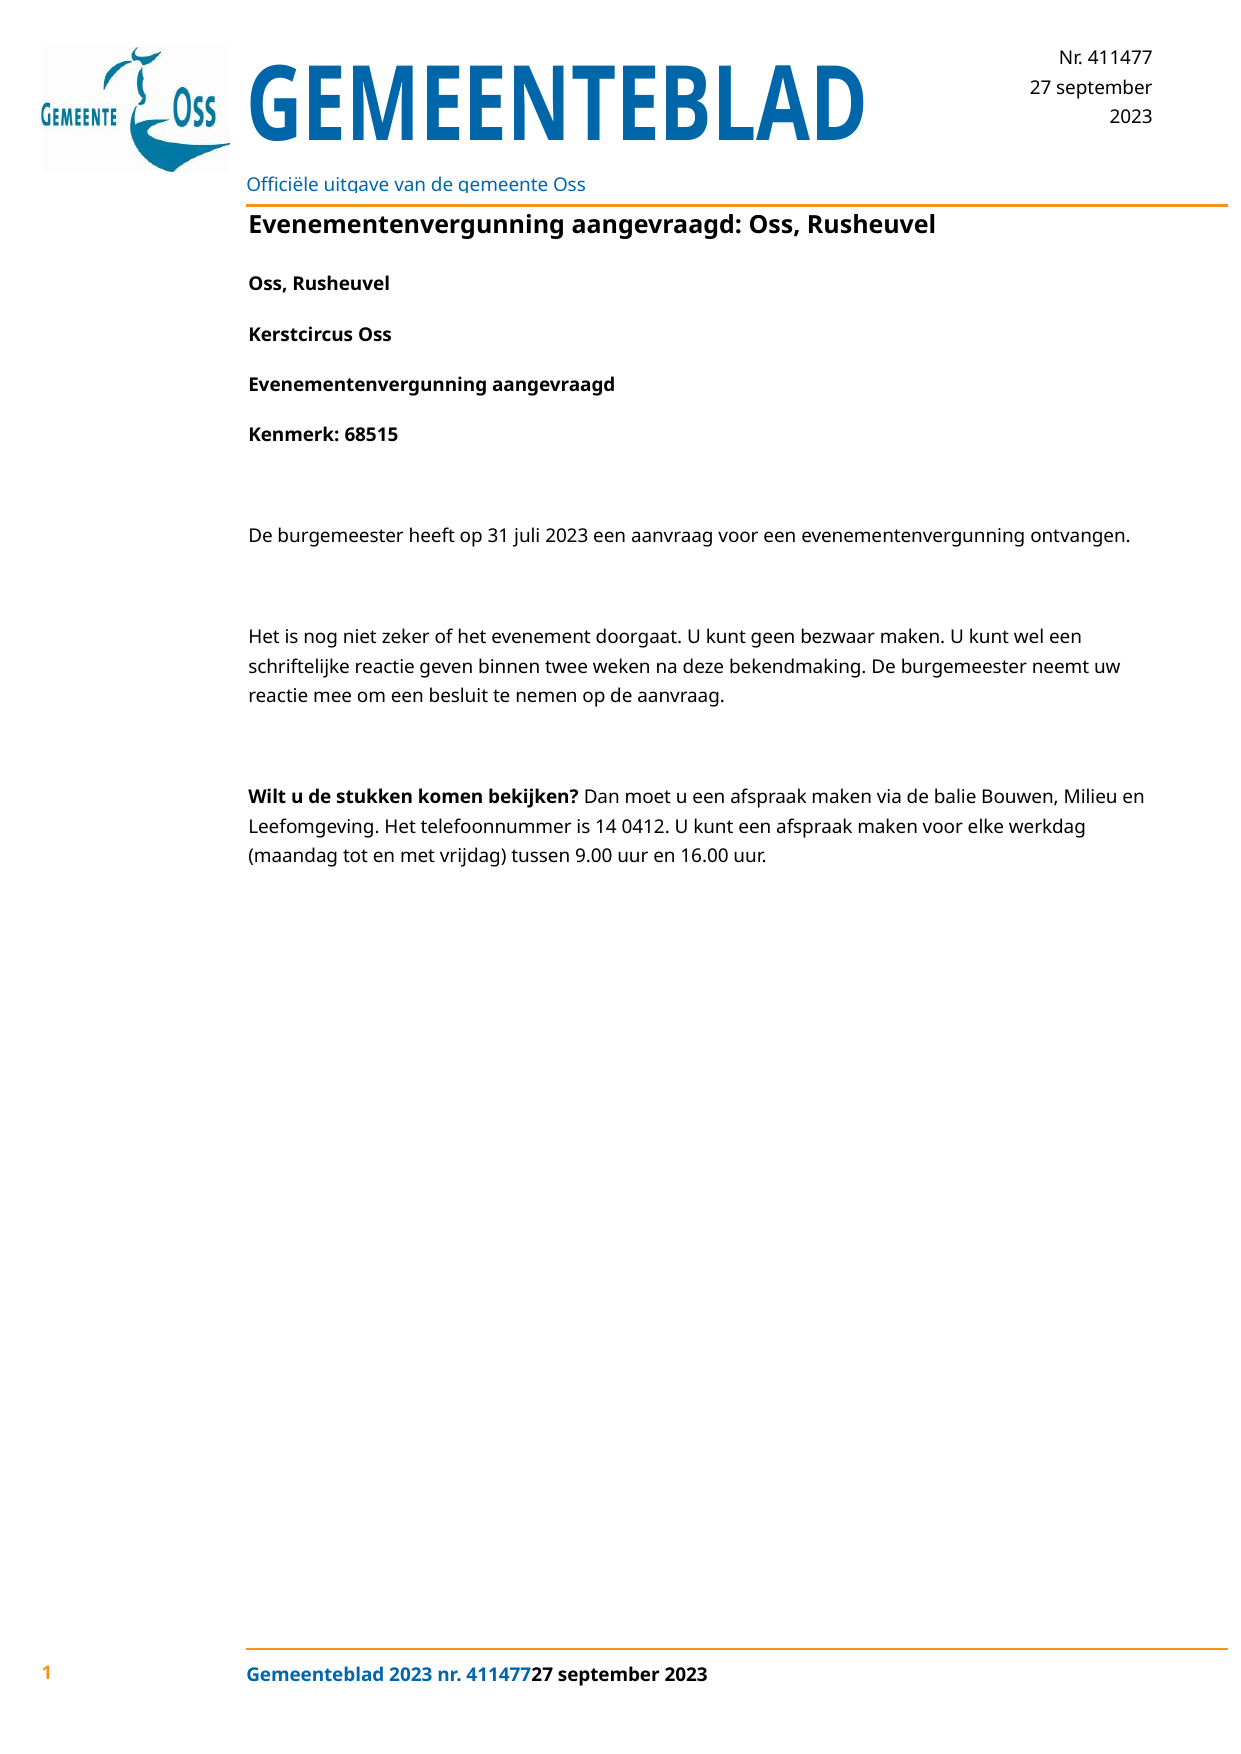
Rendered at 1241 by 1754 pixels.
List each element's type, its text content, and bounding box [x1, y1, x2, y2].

text Oss, Rusheuvel [248, 270, 1152, 296]
text Evenementenvergunning aangevraagd [248, 371, 1152, 397]
text Wilt u de stukken komen bekijken? Dan moet u een afspraak maken via de balie Bouwen, Milieu en Leefomgeving. Het telefoonnummer is 14 0412. U kunt een afspraak maken voor elke werkdag (maandag tot en met vrijdag) tussen 9.00 uur en 16.00 uur. [248, 783, 1152, 868]
text De burgemeester heeft op 31 juli 2023 een aanvraag voor een evenementenvergunning ontvangen. [248, 522, 1152, 548]
text Het is nog niet zeker of het evenement doorgaat. U kunt geen bezwaar maken. U kunt wel een schriftelijke reactie geven binnen twee weken na deze bekendmaking. De burgemeester neemt uw reactie mee om een besluit te nemen op de aanvraag. [248, 623, 1152, 708]
text Evenementenvergunning aangevraagd: Oss, Rusheuvel [248, 207, 1152, 241]
text Kenmerk: 68515 [248, 422, 1152, 447]
text Kerstcircus Oss [248, 321, 1152, 346]
picture [41, 47, 231, 172]
